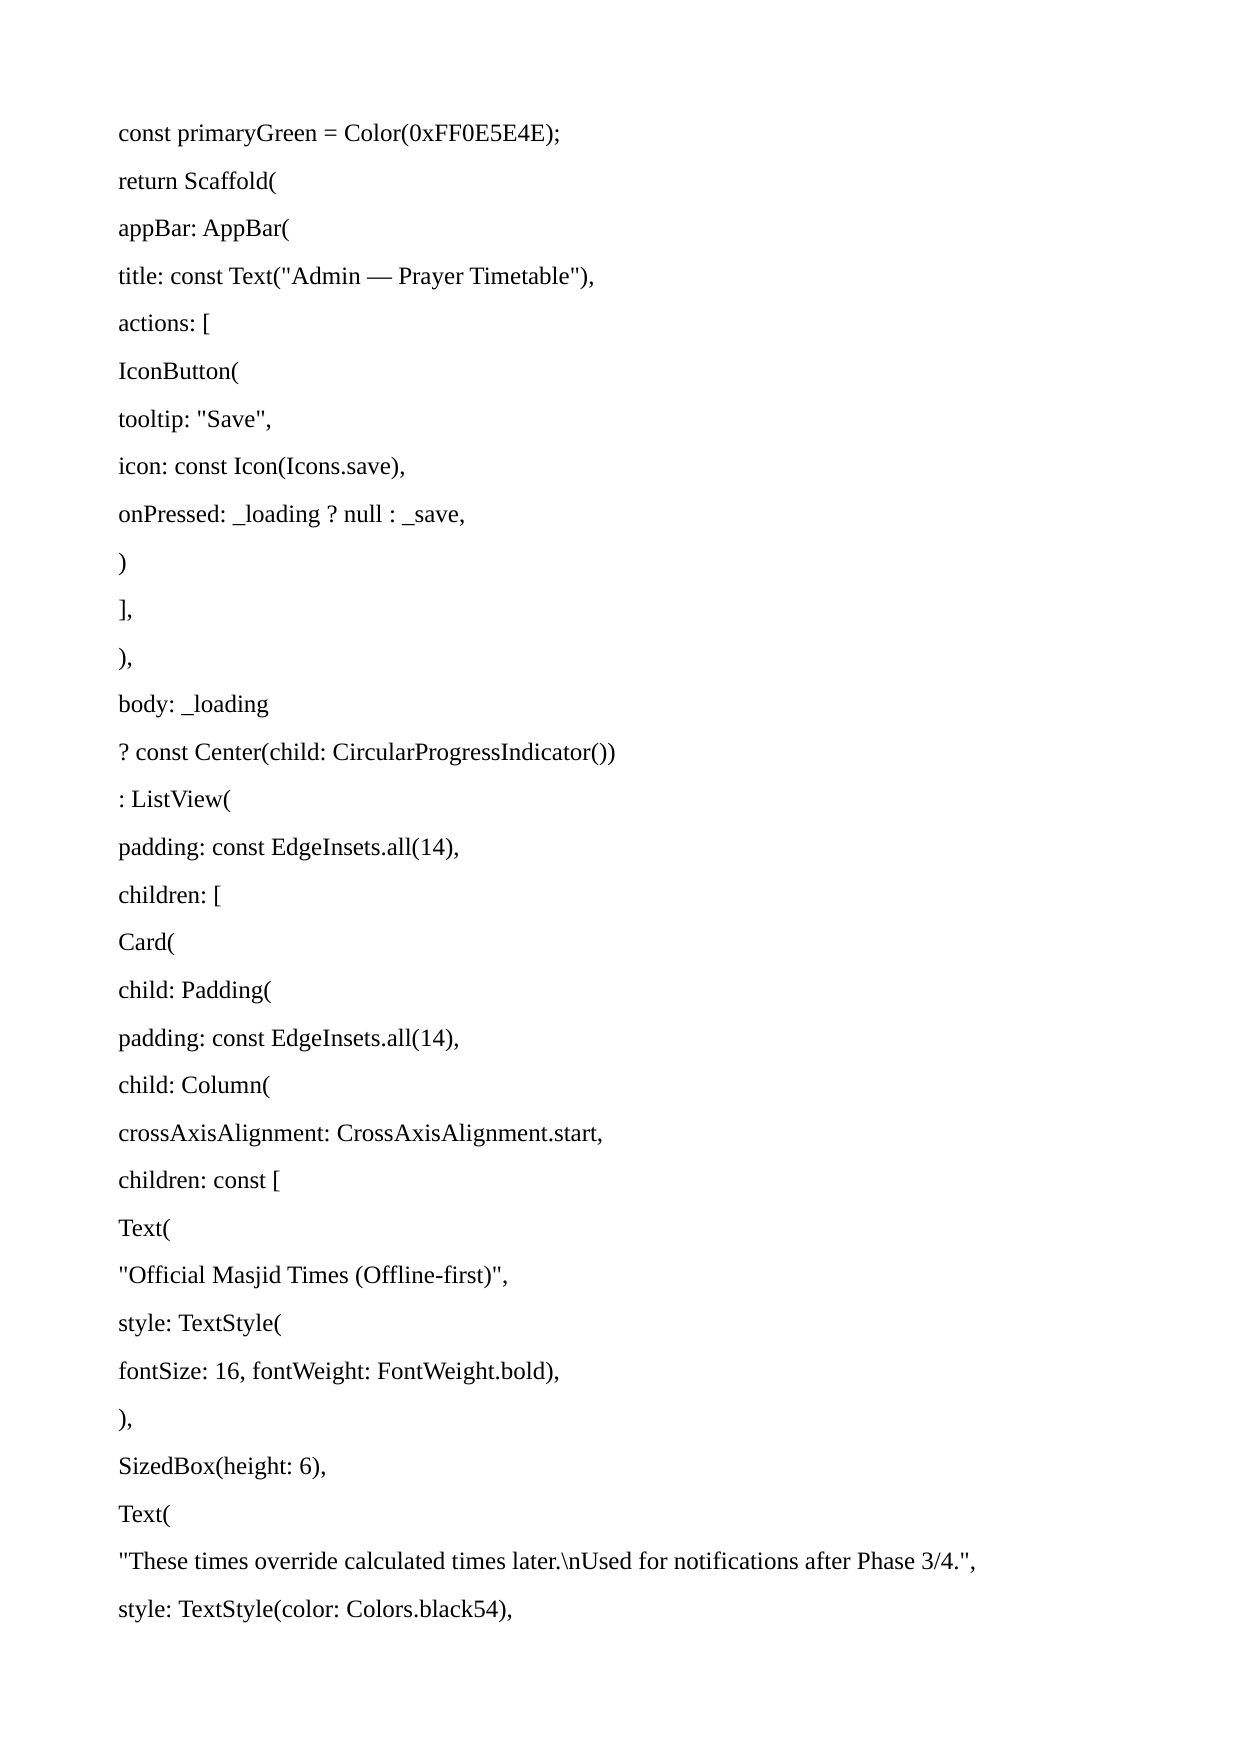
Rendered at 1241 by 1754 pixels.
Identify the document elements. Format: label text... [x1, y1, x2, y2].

text style: TextStyle(color: Colors.black54), [118, 1594, 1122, 1623]
text : ListView( [118, 784, 1122, 813]
text actions: [ [118, 308, 1122, 337]
text ), [118, 642, 1122, 671]
text tooltip: "Save", [118, 404, 1122, 432]
text style: TextStyle( [118, 1308, 1122, 1337]
text Text( [118, 1499, 1122, 1527]
text ? const Center(child: CircularProgressIndicator()) [118, 737, 1122, 766]
text return Scaffold( [118, 166, 1122, 194]
text ], [118, 594, 1122, 623]
text Text( [118, 1213, 1122, 1242]
text ), [118, 1403, 1122, 1432]
text children: [ [118, 880, 1122, 908]
text padding: const EdgeInsets.all(14), [118, 1023, 1122, 1051]
text const primaryGreen = Color(0xFF0E5E4E); [118, 118, 1122, 147]
text "Official Masjid Times (Offline-first)", [118, 1261, 1122, 1289]
text padding: const EdgeInsets.all(14), [118, 832, 1122, 861]
text onPressed: _loading ? null : _save, [118, 499, 1122, 528]
text body: _loading [118, 689, 1122, 718]
text Card( [118, 927, 1122, 956]
text appBar: AppBar( [118, 213, 1122, 242]
text crossAxisAlignment: CrossAxisAlignment.start, [118, 1118, 1122, 1147]
text children: const [ [118, 1165, 1122, 1194]
text ) [118, 547, 1122, 575]
text title: const Text("Admin — Prayer Timetable"), [118, 261, 1122, 290]
text SizedBox(height: 6), [118, 1451, 1122, 1480]
text "These times override calculated times later.\nUsed for notifications after Phase 3/4.", [118, 1546, 1122, 1575]
text child: Column( [118, 1070, 1122, 1099]
text icon: const Icon(Icons.save), [118, 451, 1122, 480]
text IconButton( [118, 356, 1122, 385]
text fontSize: 16, fontWeight: FontWeight.bold), [118, 1356, 1122, 1384]
text child: Padding( [118, 975, 1122, 1004]
